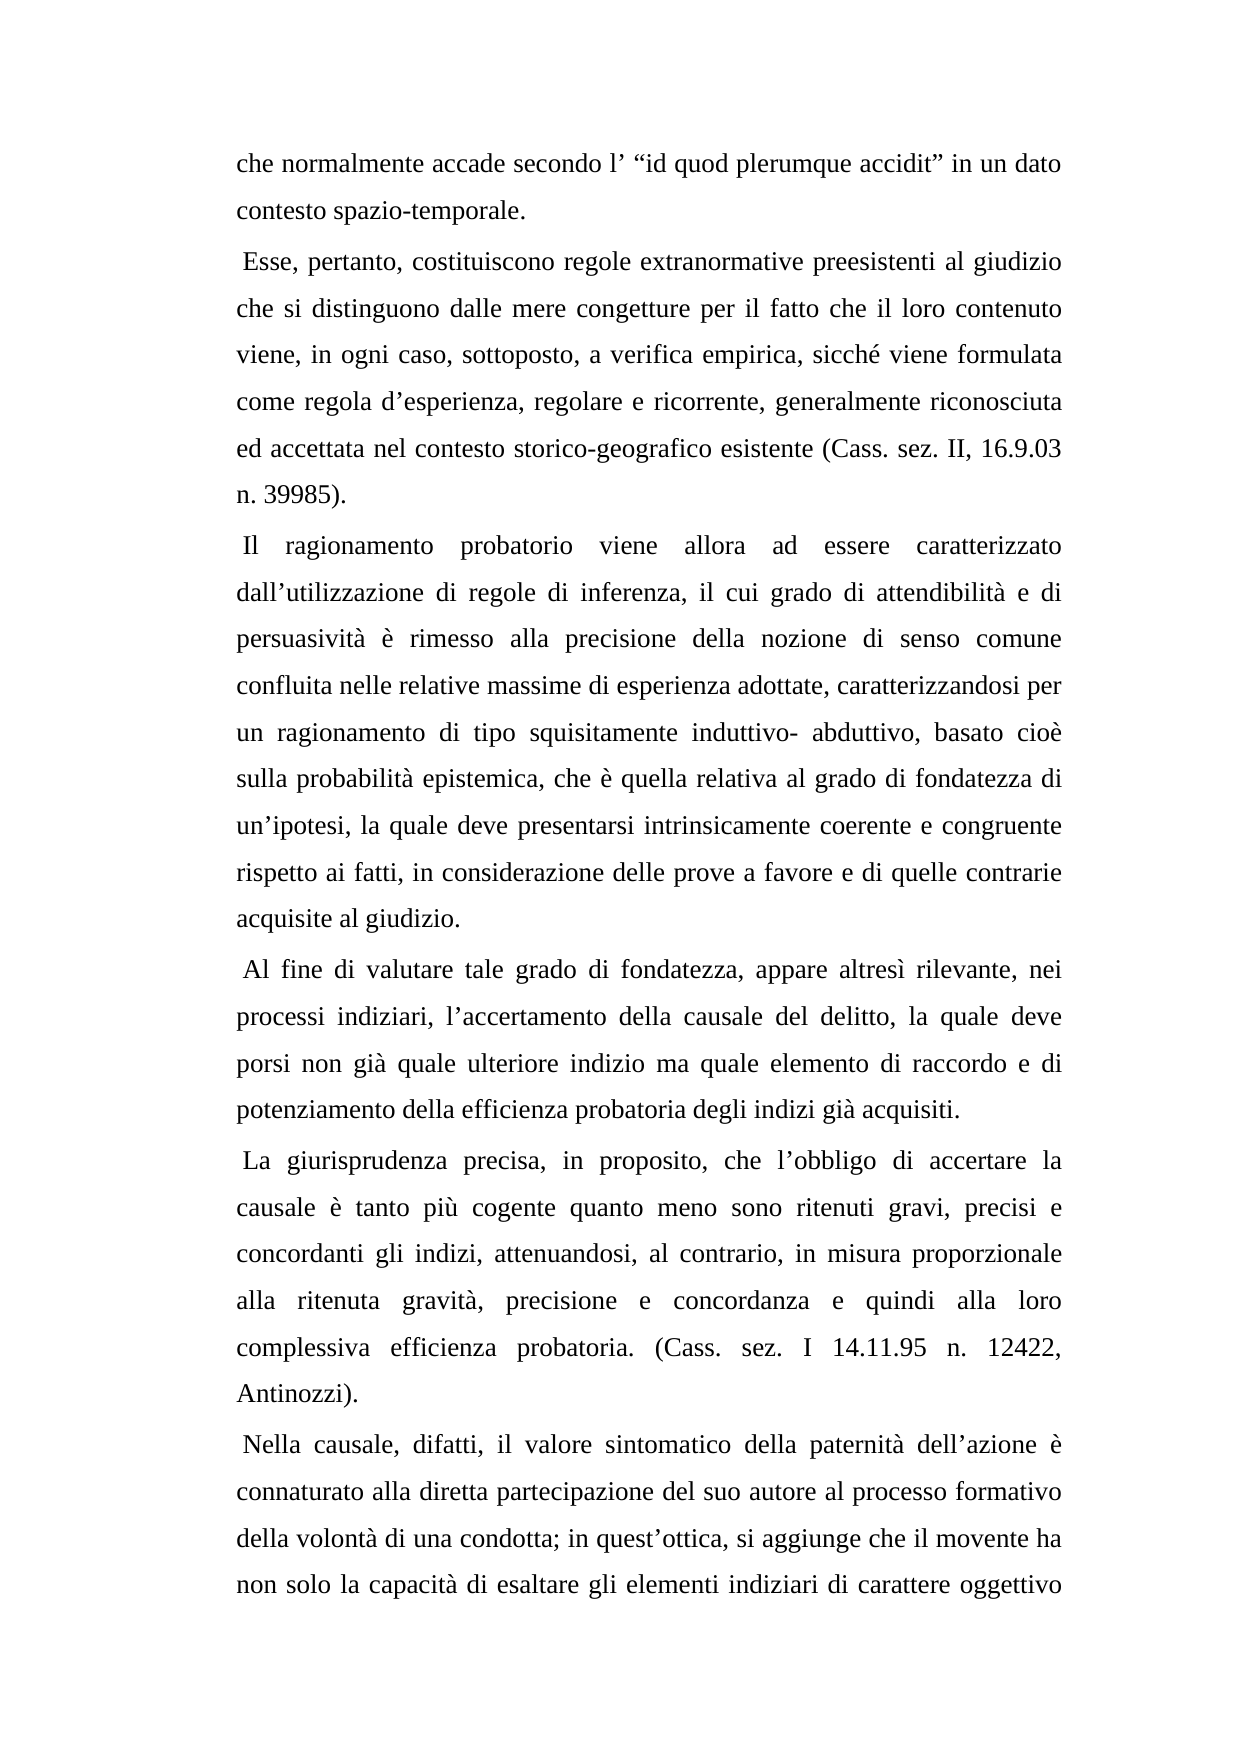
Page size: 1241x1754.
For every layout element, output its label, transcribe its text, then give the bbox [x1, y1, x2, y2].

text La giurisprudenza precisa, in proposito, che l’obbligo di accertare la causale è tanto più cogente quanto meno sono ritenuti gravi, precisi e concordanti gli indizi, attenuandosi, al contrario, in misura proporzionale alla ritenuta gravità, precisione e concordanza e quindi alla loro complessiva efficienza probatoria. (Cass. sez. I 14.11.95 n. 12422, Antinozzi). [236, 1144, 1063, 1409]
text che normalmente accade secondo l’ “id quod plerumque accidit” in un dato contesto spazio-temporale. [236, 148, 1063, 225]
text Nella causale, difatti, il valore sintomatico della paternità dell’azione è connaturato alla diretta partecipazione del suo autore al processo formativo della volontà di una condotta; in quest’ottica, si aggiunge che il movente ha non solo la capacità di esaltare gli elementi indiziari di carattere oggettivo [236, 1428, 1063, 1599]
text Il ragionamento probatorio viene allora ad essere caratterizzato dall’utilizzazione di regole di inferenza, il cui grado di attendibilità e di persuasività è rimesso alla precisione della nozione di senso comune confluita nelle relative massime di esperienza adottate, caratterizzandosi per un ragionamento di tipo squisitamente induttivo- abduttivo, basato cioè sulla probabilità epistemica, che è quella relativa al grado di fondatezza di un’ipotesi, la quale deve presentarsi intrinsicamente coerente e congruente rispetto ai fatti, in considerazione delle prove a favore e di quelle contrarie acquisite al giudizio. [236, 529, 1063, 934]
text Esse, pertanto, costituiscono regole extranormative preesistenti al giudizio che si distinguono dalle mere congetture per il fatto che il loro contenuto viene, in ogni caso, sottoposto, a verifica empirica, sicché viene formulata come regola d’esperienza, regolare e ricorrente, generalmente riconosciuta ed accettata nel contesto storico-geografico esistente (Cass. sez. II, 16.9.03 n. 39985). [236, 245, 1063, 509]
text Al fine di valutare tale grado di fondatezza, appare altresì rilevante, nei processi indiziari, l’accertamento della causale del delitto, la quale deve porsi non già quale ulteriore indizio ma quale elemento di raccordo e di potenziamento della efficienza probatoria degli indizi già acquisiti. [236, 953, 1063, 1124]
